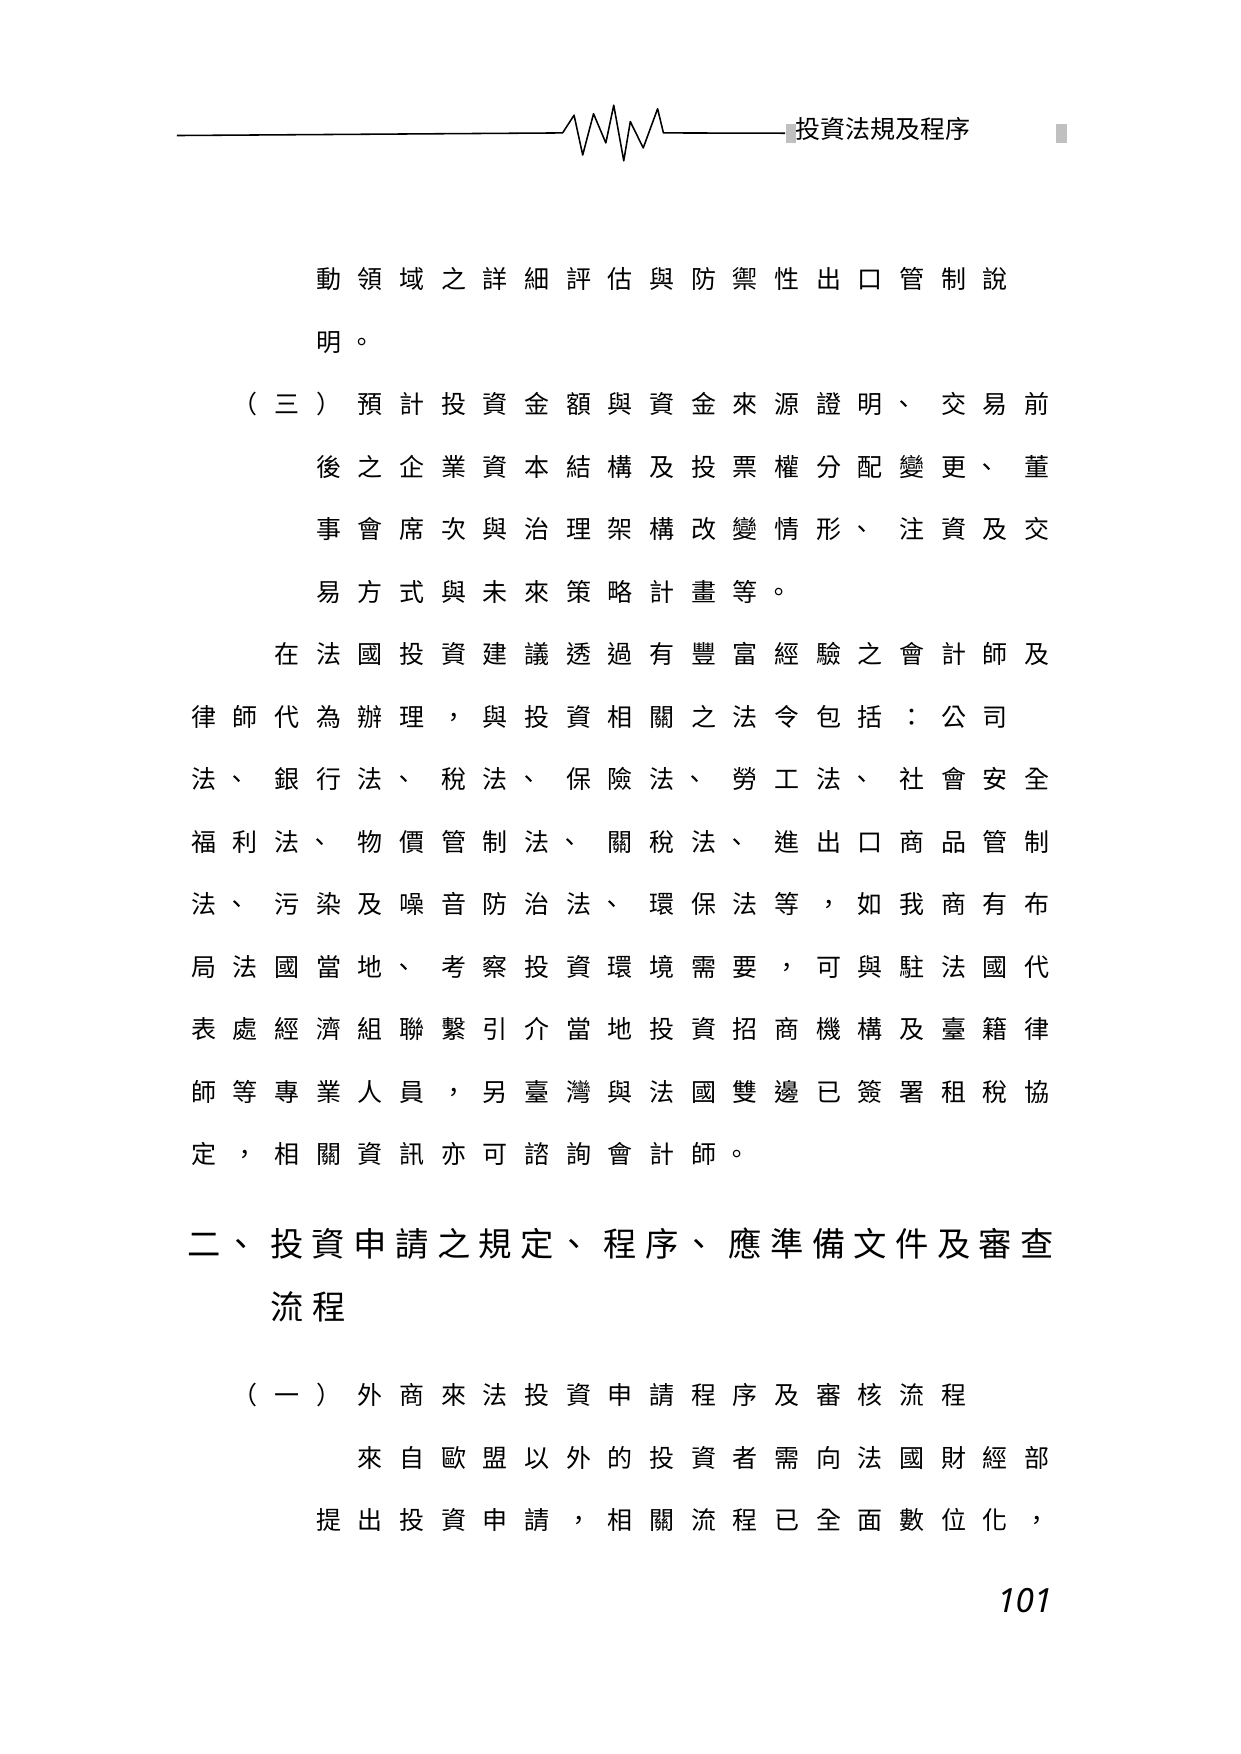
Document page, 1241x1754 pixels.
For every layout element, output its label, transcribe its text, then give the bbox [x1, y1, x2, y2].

text 來自歐盟以外的投資者需向法國財經部提出投資申請，相關流程已全面數位化， [281, 1415, 1058, 1540]
text 動領域之詳細評估與防禦性出口管制說明。 [207, 236, 1058, 361]
text （三）預計投資金額與資金來源證明、交易前後之企業資本結構及投票權分配變更、董事會席次與治理架構改變情形、注資及交易方式與未來策略計畫等。 [207, 361, 1058, 611]
text 在法國投資建議透過有豐富經驗之會計師及律師代為辦理，與投資相關之法令包括：公司法、銀行法、稅法、保險法、勞工法、社會安全福利法、物價管制法、關稅法、進出口商品管制法、污染及噪音防治法、環保法等，如我商有布局法國當地、考察投資環境需要，可與駐法國代表處經濟組聯繫引介當地投資招商機構及臺籍律師等專業人員，另臺灣與法國雙邊已簽署租稅協定，相關資訊亦可諮詢會計師。 [183, 611, 1058, 1174]
text （一）外商來法投資申請程序及審核流程 [207, 1352, 1058, 1415]
text 二、投資申請之規定、程序、應準備文件及審查流程 [183, 1201, 1058, 1326]
